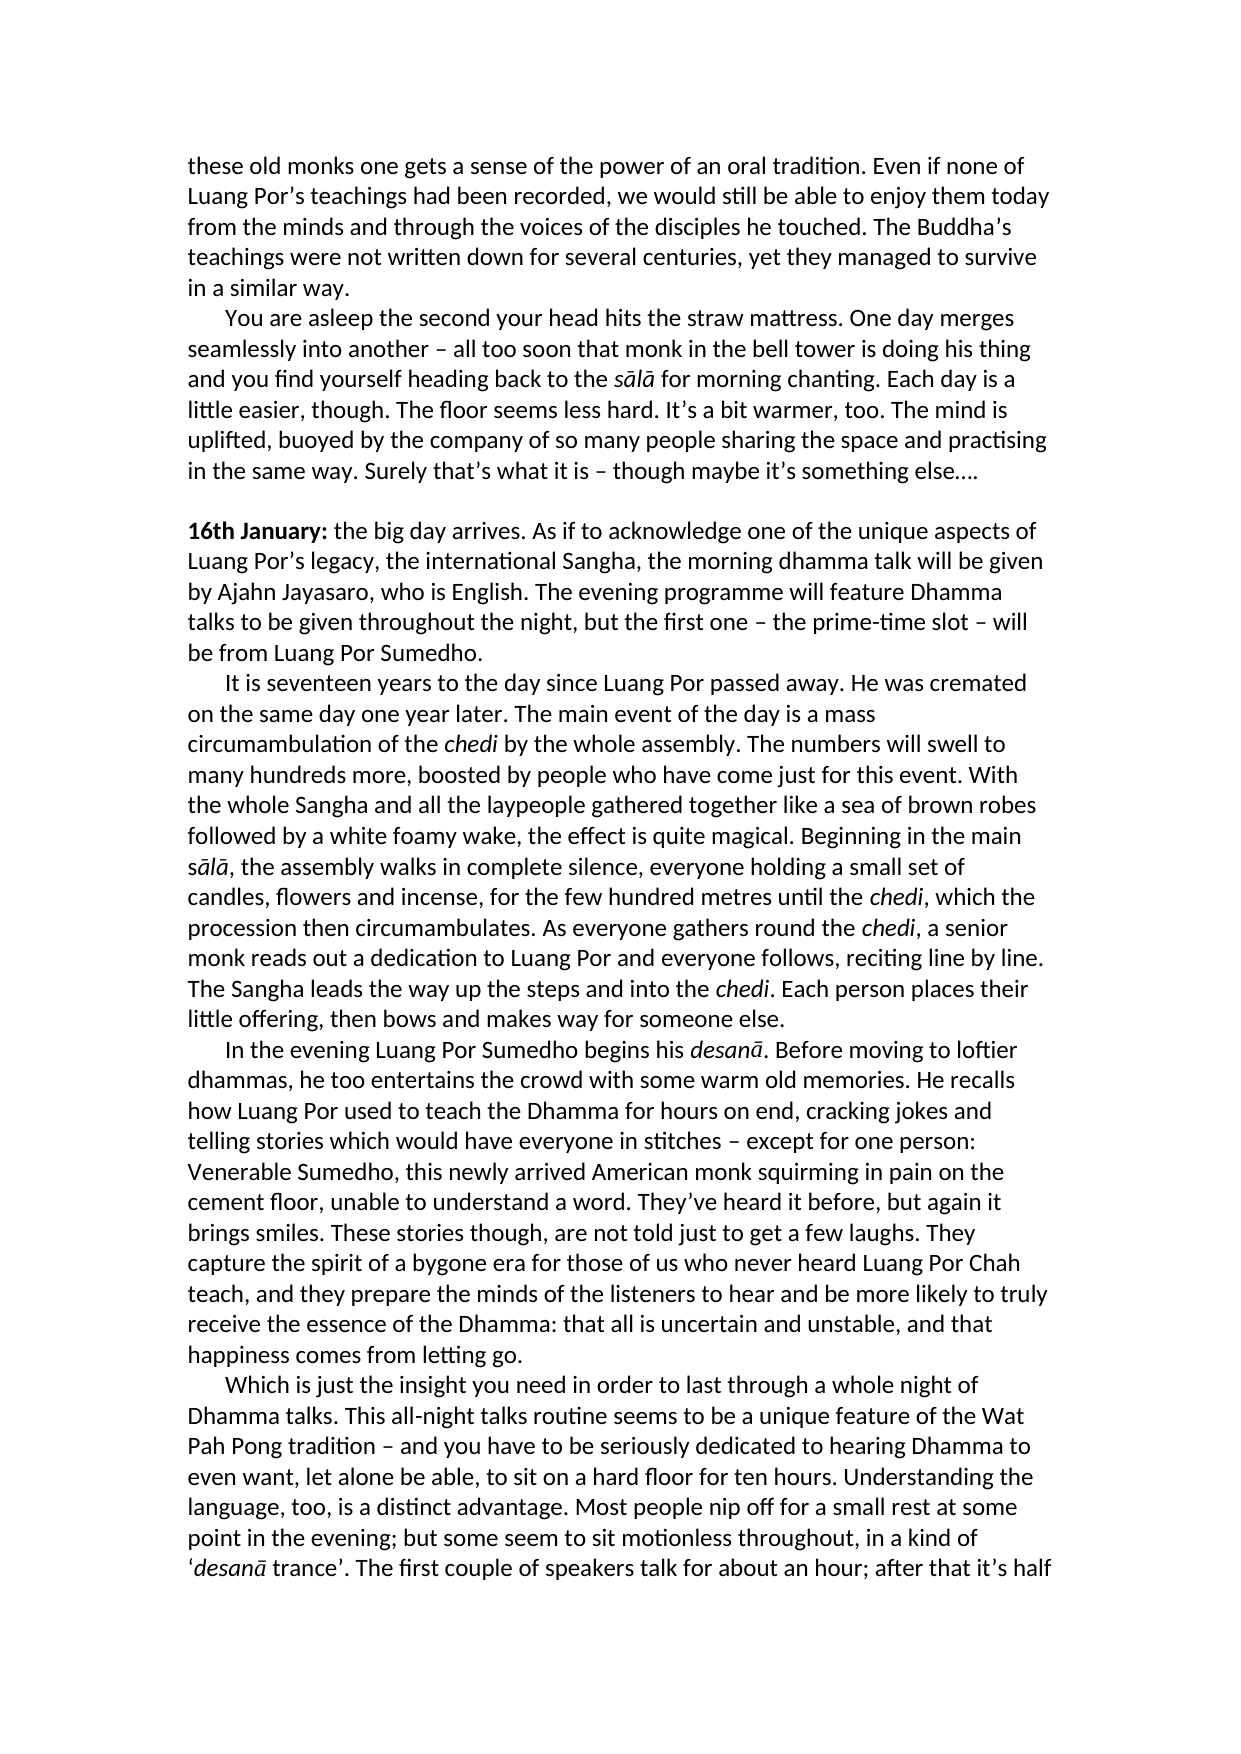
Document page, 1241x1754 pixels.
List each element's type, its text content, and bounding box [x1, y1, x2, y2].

text 16th January: the big day arrives. As if to acknowledge one of the unique aspects of Luang Por’s legacy, the international Sangha, the morning dhamma talk will be given by Ajahn Jayasaro, who is English. The evening programme will feature Dhamma talks to be given throughout the night, but the first one – the prime-time slot – will be from Luang Por Sumedho. [187, 515, 1053, 667]
text It is seventeen years to the day since Luang Por passed away. He was cremated on the same day one year later. The main event of the day is a mass circumambulation of the chedi by the whole assembly. The numbers will swell to many hundreds more, boosted by people who have come just for this event. With the whole Sangha and all the laypeople gathered together like a sea of brown robes followed by a white foamy wake, the effect is quite magical. Beginning in the main sālā, the assembly walks in complete silence, everyone holding a small set of candles, flowers and incense, for the few hundred metres until the chedi, which the procession then circumambulates. As everyone gathers round the chedi, a senior monk reads out a dedication to Luang Por and everyone follows, reciting line by line. The Sangha leads the way up the steps and into the chedi. Each person places their little offering, then bows and makes way for someone else. [187, 667, 1053, 1034]
text In the evening Luang Por Sumedho begins his desanā. Before moving to loftier dhammas, he too entertains the crowd with some warm old memories. He recalls how Luang Por used to teach the Dhamma for hours on end, cracking jokes and telling stories which would have everyone in stitches – except for one person: Venerable Sumedho, this newly arrived American monk squirming in pain on the cement floor, unable to understand a word. They’ve heard it before, but again it brings smiles. These stories though, are not told just to get a few laughs. They capture the spirit of a bygone era for those of us who never heard Luang Por Chah teach, and they prepare the minds of the listeners to hear and be more likely to truly receive the essence of the Dhamma: that all is uncertain and unstable, and that happiness comes from letting go. [187, 1034, 1053, 1369]
text You are asleep the second your head hits the straw mattress. One day merges seamlessly into another – all too soon that monk in the bell tower is doing his thing and you find yourself heading back to the sālā for morning chanting. Each day is a little easier, though. The floor seems less hard. It’s a bit warmer, too. The mind is uplifted, buoyed by the company of so many people sharing the space and practising in the same way. Surely that’s what it is – though maybe it’s something else…. [187, 303, 1053, 486]
text these old monks one gets a sense of the power of an oral tradition. Even if none of Luang Por’s teachings had been recorded, we would still be able to enjoy them today from the minds and through the voices of the disciples he touched. The Buddha’s teachings were not written down for several centuries, yet they managed to survive in a similar way. [187, 150, 1053, 303]
text Which is just the insight you need in order to last through a whole night of Dhamma talks. This all-night talks routine seems to be a unique feature of the Wat Pah Pong tradition – and you have to be seriously dedicated to hearing Dhamma to even want, let alone be able, to sit on a hard floor for ten hours. Understanding the language, too, is a distinct advantage. Most people nip off for a small rest at some point in the evening; but some seem to sit motionless throughout, in a kind of ‘desanā trance’. The first couple of speakers talk for about an hour; after that it’s half [187, 1369, 1053, 1583]
